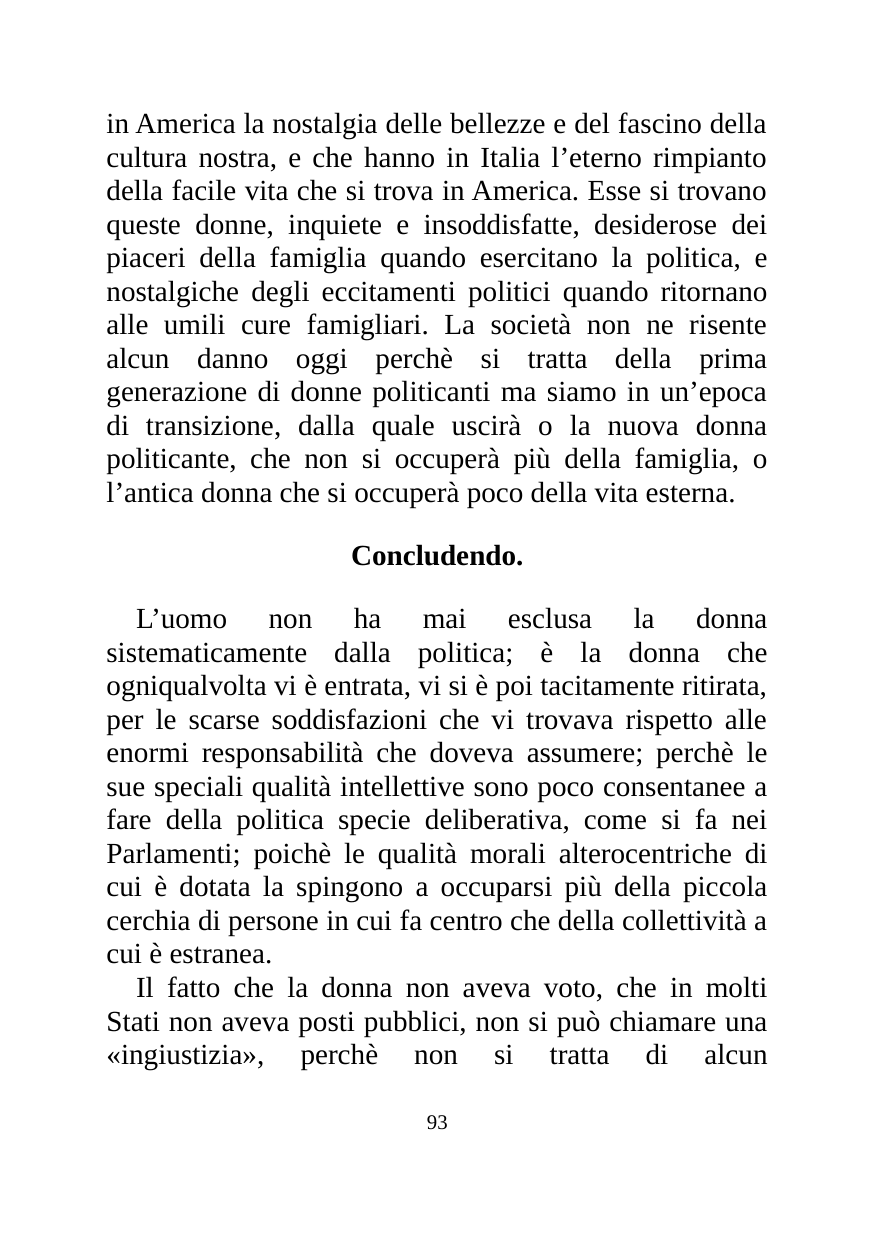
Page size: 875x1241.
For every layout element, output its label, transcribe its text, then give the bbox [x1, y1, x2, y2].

text Il fatto che la donna non aveva voto, che in molti Stati non aveva posti pubblici, non si può chiamare una «ingiustizia», perchè non si tratta di alcun [106, 970, 768, 1071]
text L’uomo non ha mai esclusa la donna sistematicamente dalla politica; è la donna che ogniqualvolta vi è entrata, vi si è poi tacitamente ritirata, per le scarse soddisfazioni che vi trovava rispetto alle enormi responsabilità che doveva assumere; perchè le sue speciali qualità intellettive sono poco consentanee a fare della politica specie deliberativa, come si fa nei Parlamenti; poichè le qualità morali alterocentriche di cui è dotata la spingono a occuparsi più della piccola cerchia di persone in cui fa centro che della collettività a cui è estranea. [106, 601, 768, 970]
text in America la nostalgia delle bellezze e del fascino della cultura nostra, e che hanno in Italia l’eterno rimpianto della facile vita che si trova in America. Esse si trovano queste donne, inquiete e insoddisfatte, desiderose dei piaceri della famiglia quando esercitano la politica, e nostalgiche degli eccitamenti politici quando ritornano alle umili cure famigliari. La società non ne risente alcun danno oggi perchè si tratta della prima generazione di donne politicanti ma siamo in un’epoca di transizione, dalla quale uscirà o la nuova donna politicante, che non si occuperà più della famiglia, o l’antica donna che si occuperà poco della vita esterna. [106, 106, 768, 509]
subtitle Concludendo. [106, 538, 768, 572]
